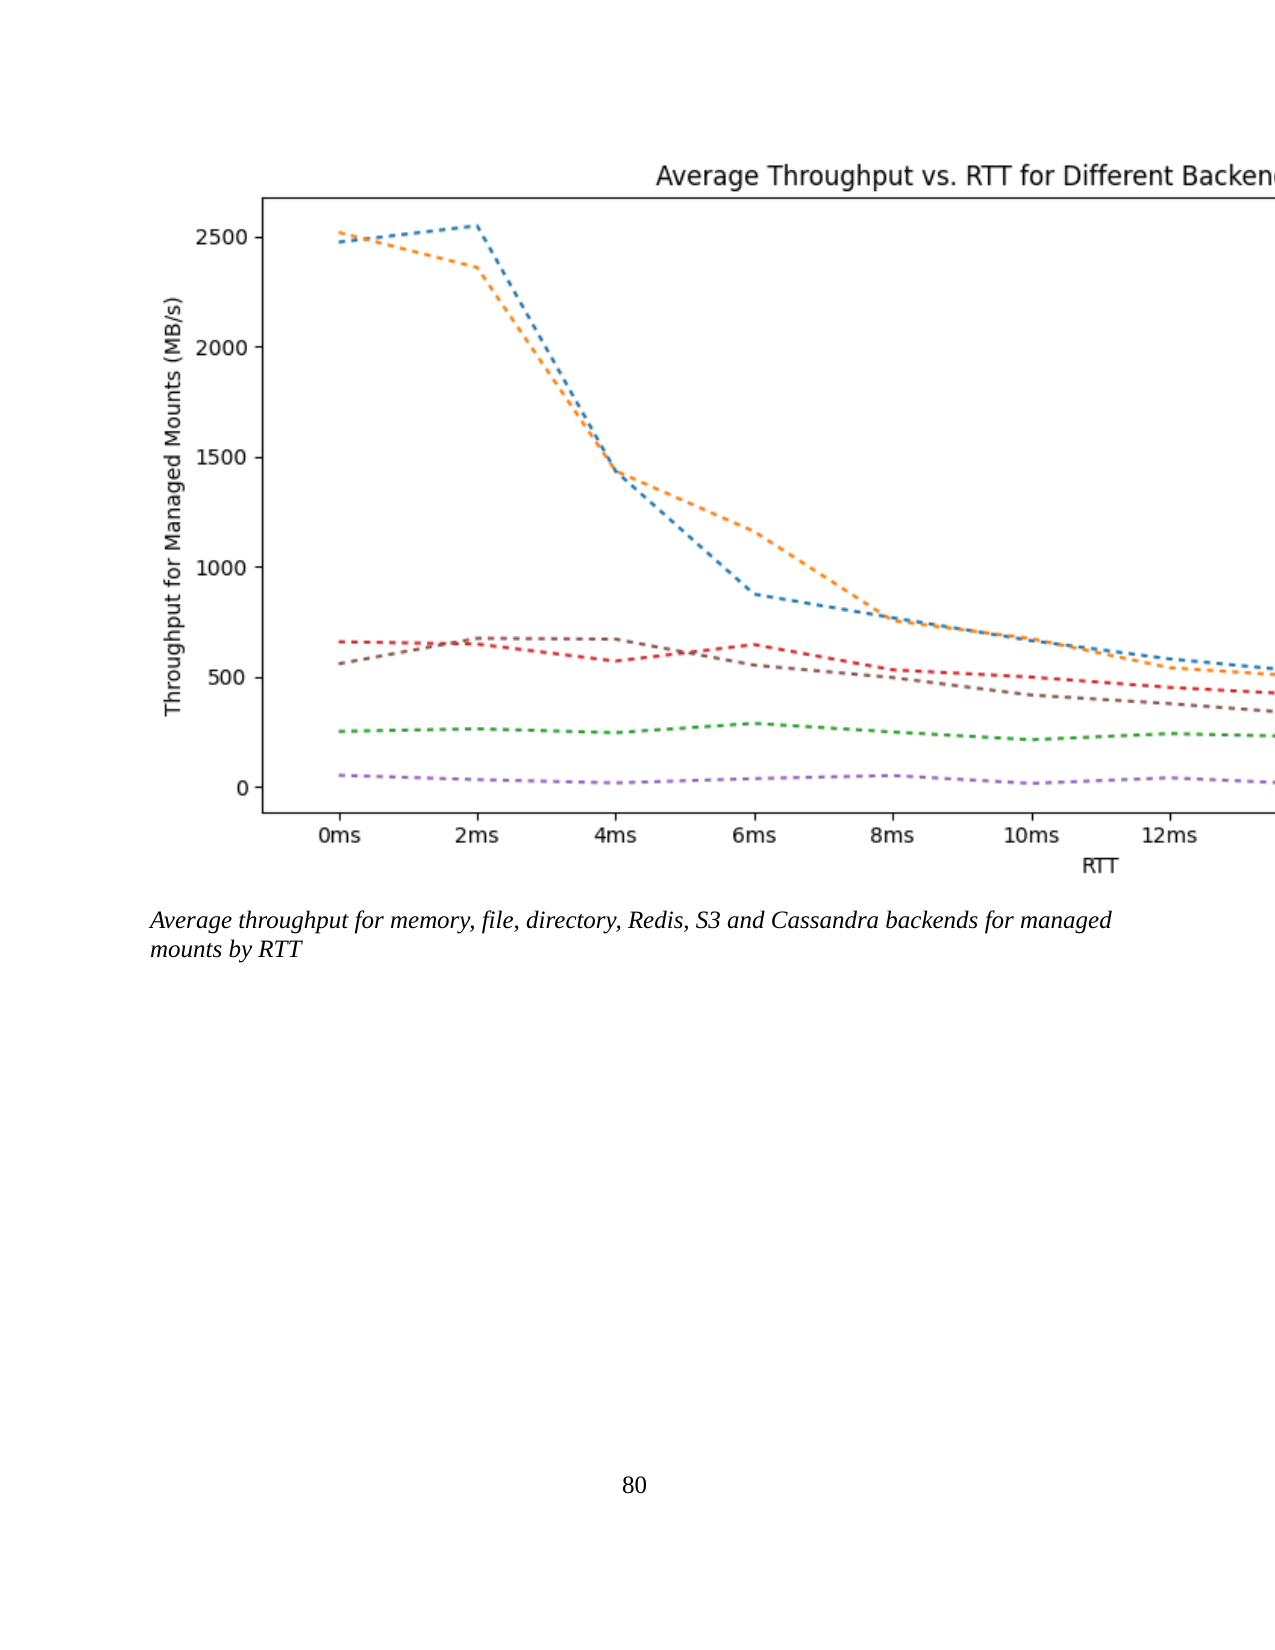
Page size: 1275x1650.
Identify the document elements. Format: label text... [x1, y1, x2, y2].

picture [150, 150, 1275, 893]
text Average throughput for memory, file, directory, Redis, S3 and Cassandra backends for managed mounts by RTT [150, 905, 1125, 962]
